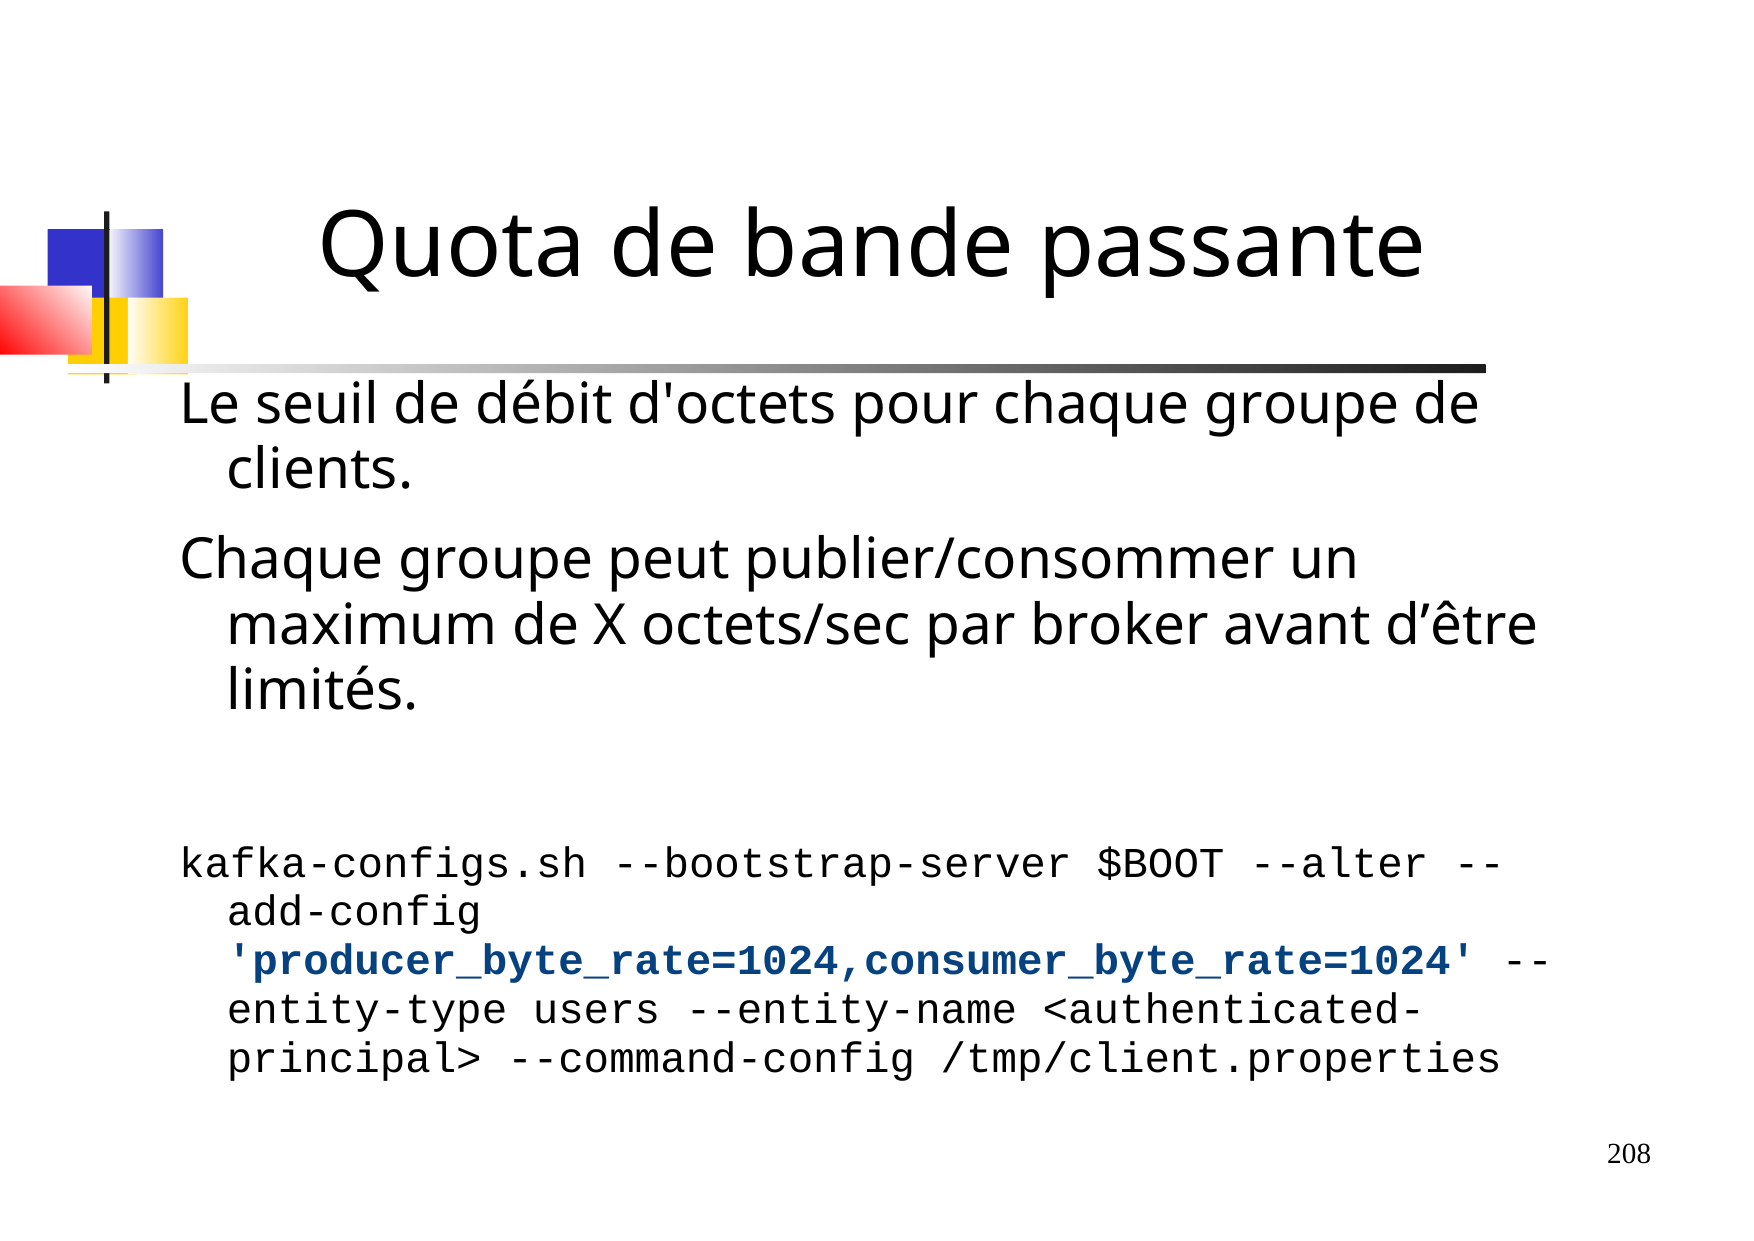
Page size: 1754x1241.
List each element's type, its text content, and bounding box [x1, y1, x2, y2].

list Le seuil de débit d'octets pour chaque groupe de clients. Chaque groupe peut publier/consommer un maximum de X octets/sec par broker avant d’être limités. kafka-configs.sh --bootstrap-server $BOOT --alter --add-config 'producer_byte_rate=1024,consumer_byte_rate=1024' --entity-type users --entity-name <authenticated-principal> --command-config /tmp/client.properties [179, 371, 1567, 1091]
title Quota de bande passante [179, 139, 1567, 351]
